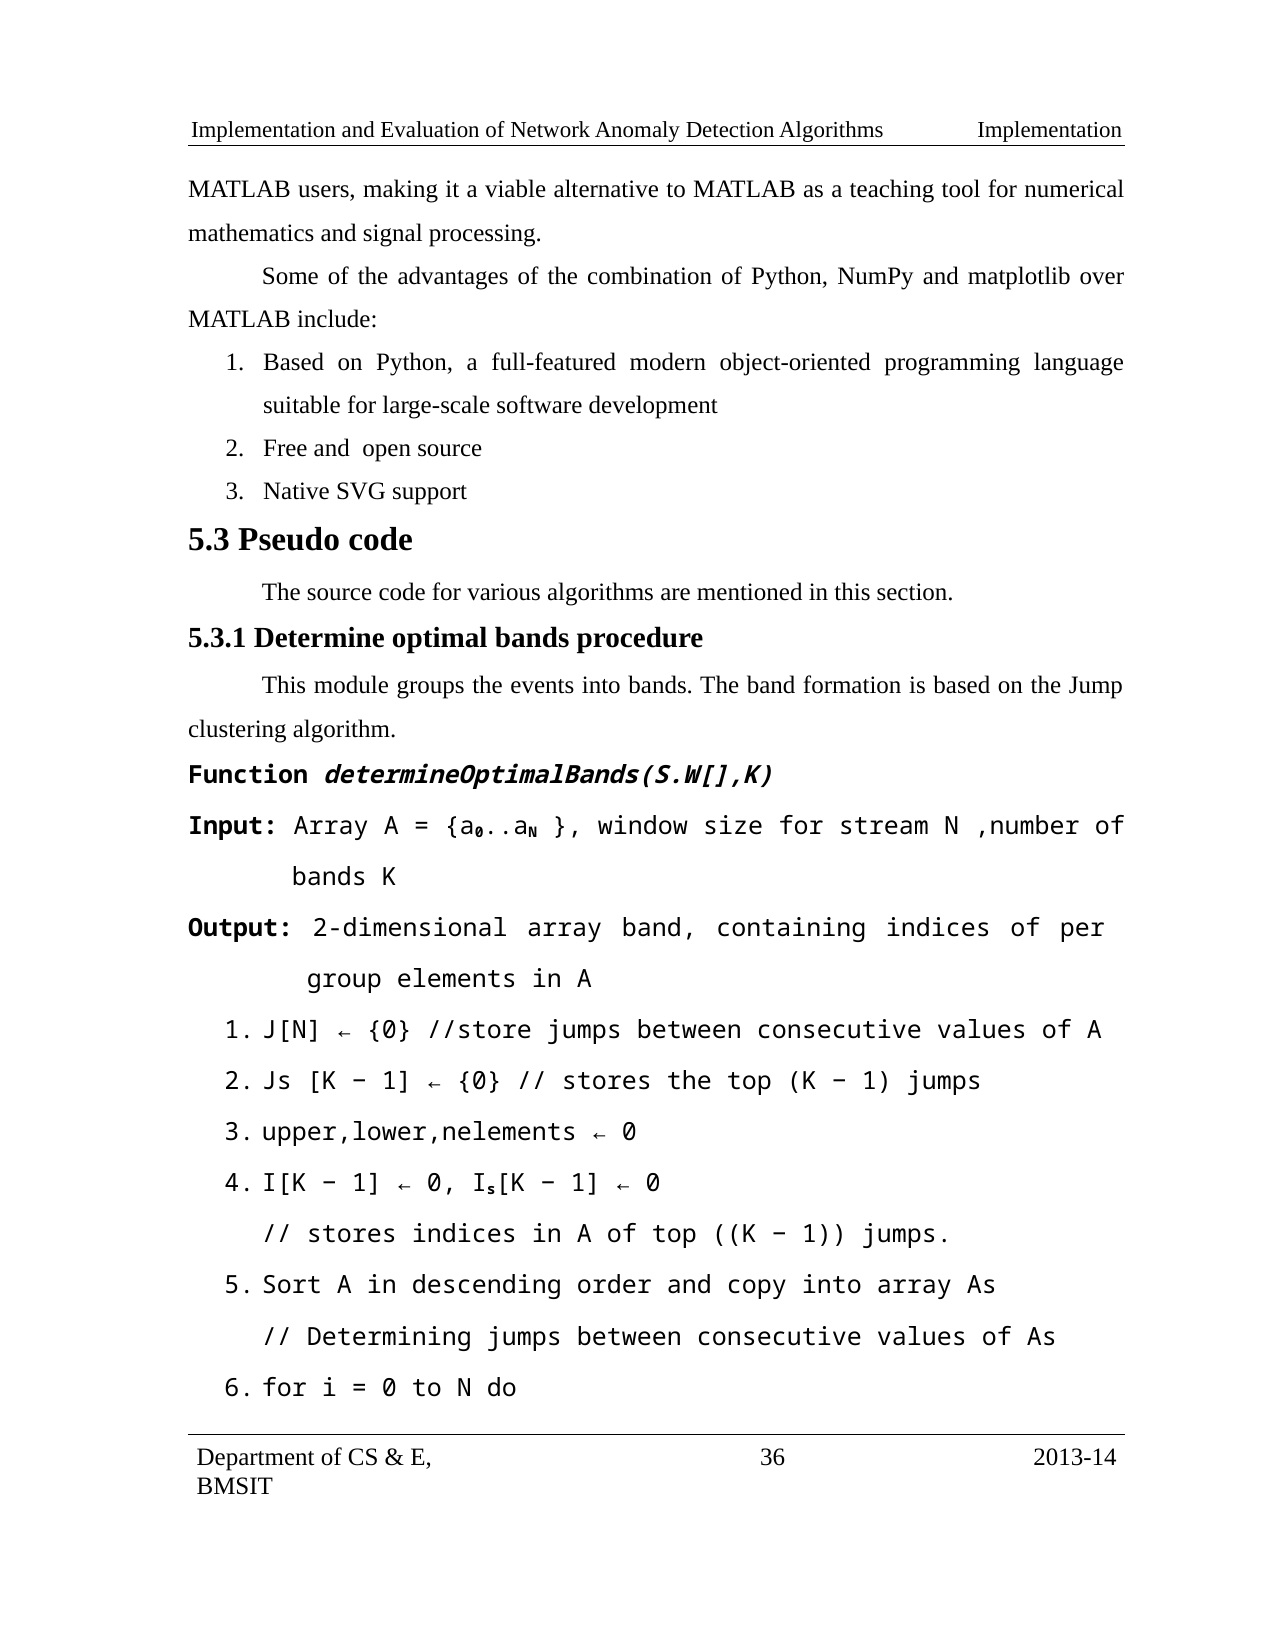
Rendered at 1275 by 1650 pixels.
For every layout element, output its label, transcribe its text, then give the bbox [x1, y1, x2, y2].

list I[K − 1] ← 0, Is[K − 1] ← 0 [224, 1165, 1125, 1199]
text Output: 2-dimensional array band, containing indices of per group elements in A [188, 910, 1125, 995]
list Native SVG support [225, 476, 1125, 505]
subtitle 5.3.1 Determine optimal bands procedure [188, 620, 1125, 654]
list for i = 0 to N do [224, 1369, 1125, 1403]
list // stores indices in A of top ((K − 1)) jumps. [224, 1216, 1125, 1250]
list upper,lower,nelements ← 0 [224, 1114, 1125, 1148]
list Based on Python, a full-featured modern object-oriented programming language suitable for large-scale software development [225, 347, 1125, 419]
text Some of the advantages of the combination of Python, NumPy and matplotlib over MATLAB include: [188, 261, 1125, 333]
text Input: Array A = {a0..aN }, window size for stream N ,number of bands K [188, 808, 1125, 893]
list Sort A in descending order and copy into array As [224, 1267, 1125, 1301]
text MATLAB users, making it a viable alternative to MATLAB as a teaching tool for numerical mathematics and signal processing. [188, 174, 1125, 246]
list // Determining jumps between consecutive values of As [224, 1318, 1125, 1352]
list Free and open source [225, 433, 1125, 462]
subtitle 5.3 Pseudo code [188, 519, 1125, 558]
text Function determineOptimalBands(S.W[],K) [188, 757, 1125, 791]
list Js [K − 1] ← {0} // stores the top (K − 1) jumps [224, 1063, 1125, 1097]
text The source code for various algorithms are mentioned in this section. [188, 577, 1125, 606]
text This module groups the events into bands. The band formation is based on the Jump clustering algorithm. [188, 671, 1125, 742]
list J[N] ← {0} //store jumps between consecutive values of A [224, 1012, 1125, 1046]
